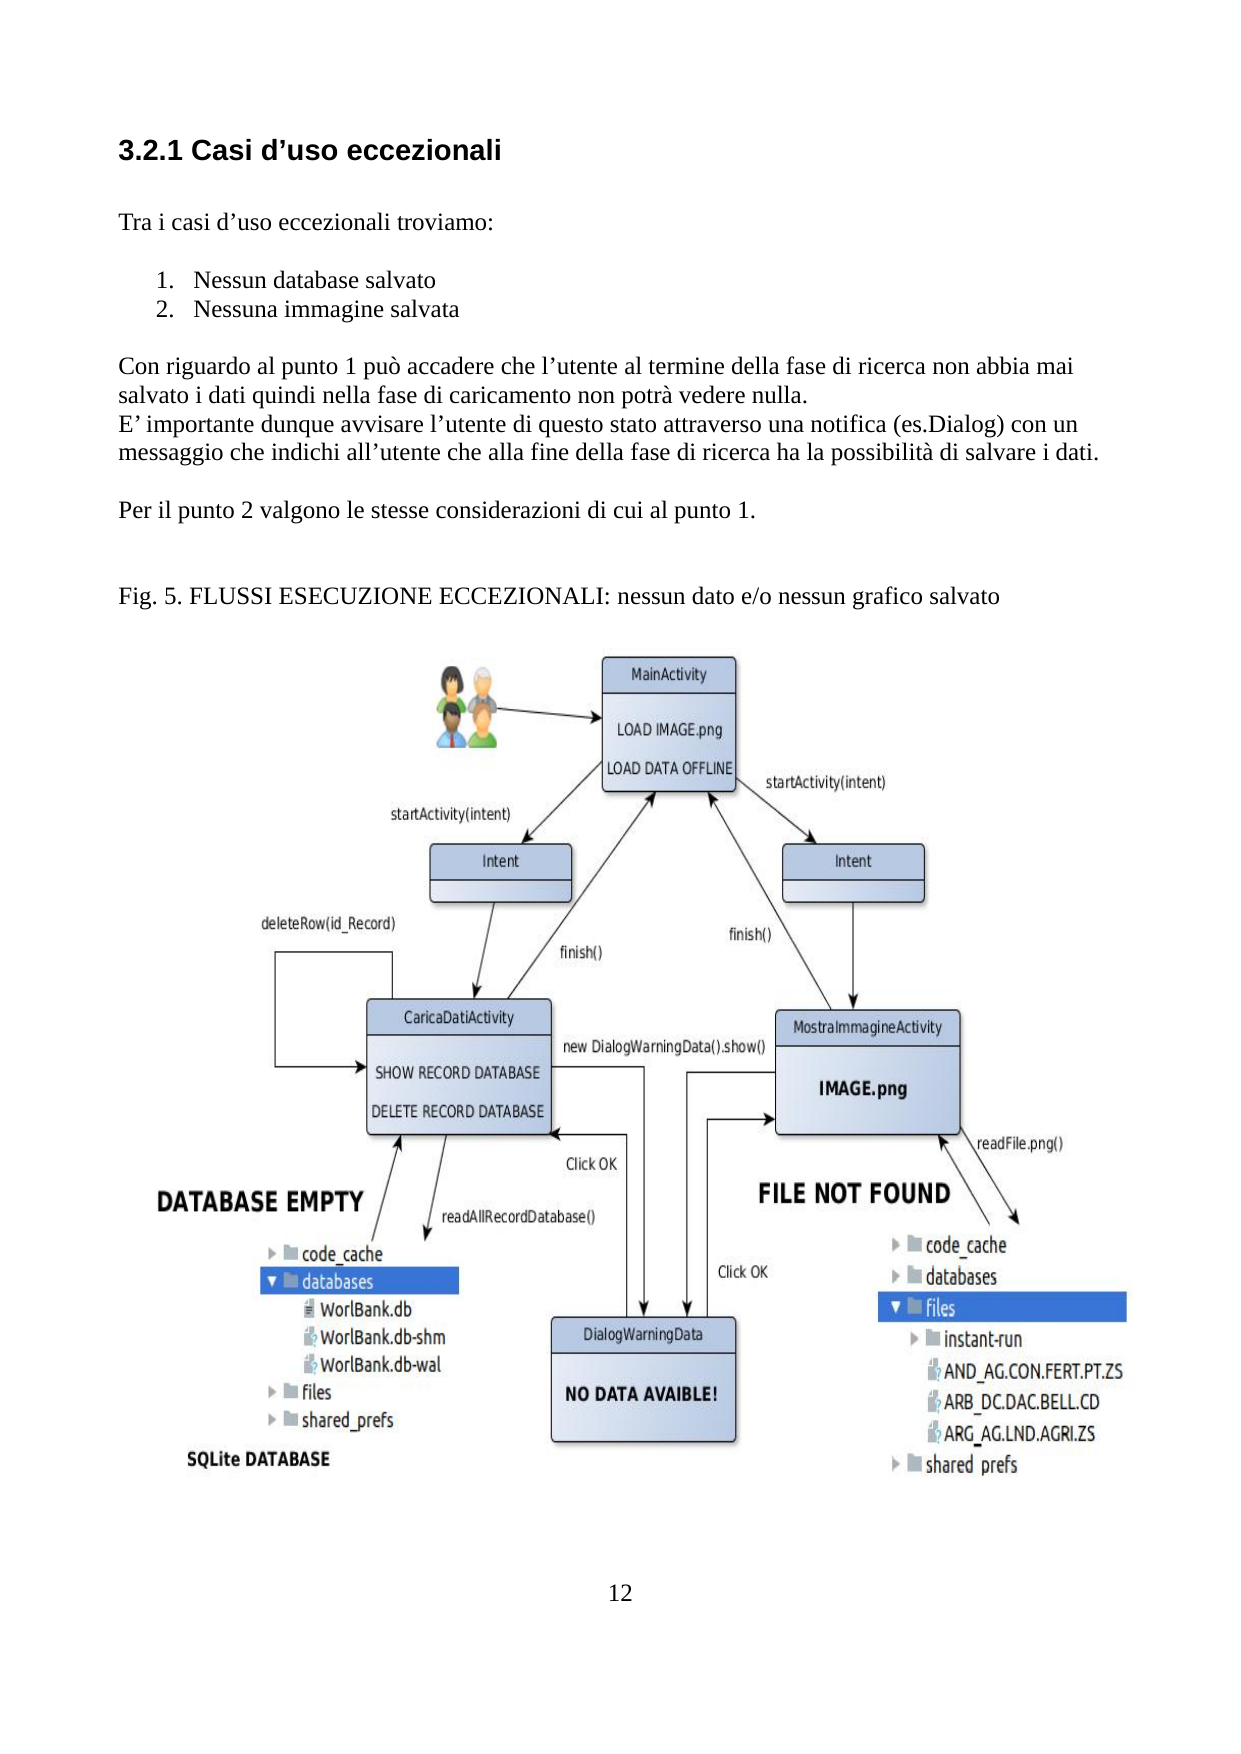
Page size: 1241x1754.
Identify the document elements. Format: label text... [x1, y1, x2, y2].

text Con riguardo al punto 1 può accadere che l’utente al termine della fase di ricerca non abbia mai salvato i dati quindi nella fase di caricamento non potrà vedere nulla. [118, 351, 1122, 409]
text Fig. 5. FLUSSI ESECUZIONE ECCEZIONALI: nessun dato e/o nessun grafico salvato [118, 581, 1122, 610]
text Per il punto 2 valgono le stesse considerazioni di cui al punto 1. [118, 495, 1122, 524]
subtitle 3.2.1 Casi d’uso eccezionali [118, 133, 1122, 166]
picture [138, 637, 1143, 1509]
list Nessun database salvato [156, 265, 1122, 294]
list Nessuna immagine salvata [156, 294, 1122, 322]
text Tra i casi d’uso eccezionali troviamo: [118, 207, 1122, 236]
text E’ importante dunque avvisare l’utente di questo stato attraverso una notifica (es.Dialog) con un messaggio che indichi all’utente che alla fine della fase di ricerca ha la possibilità di salvare i dati. [118, 409, 1122, 466]
